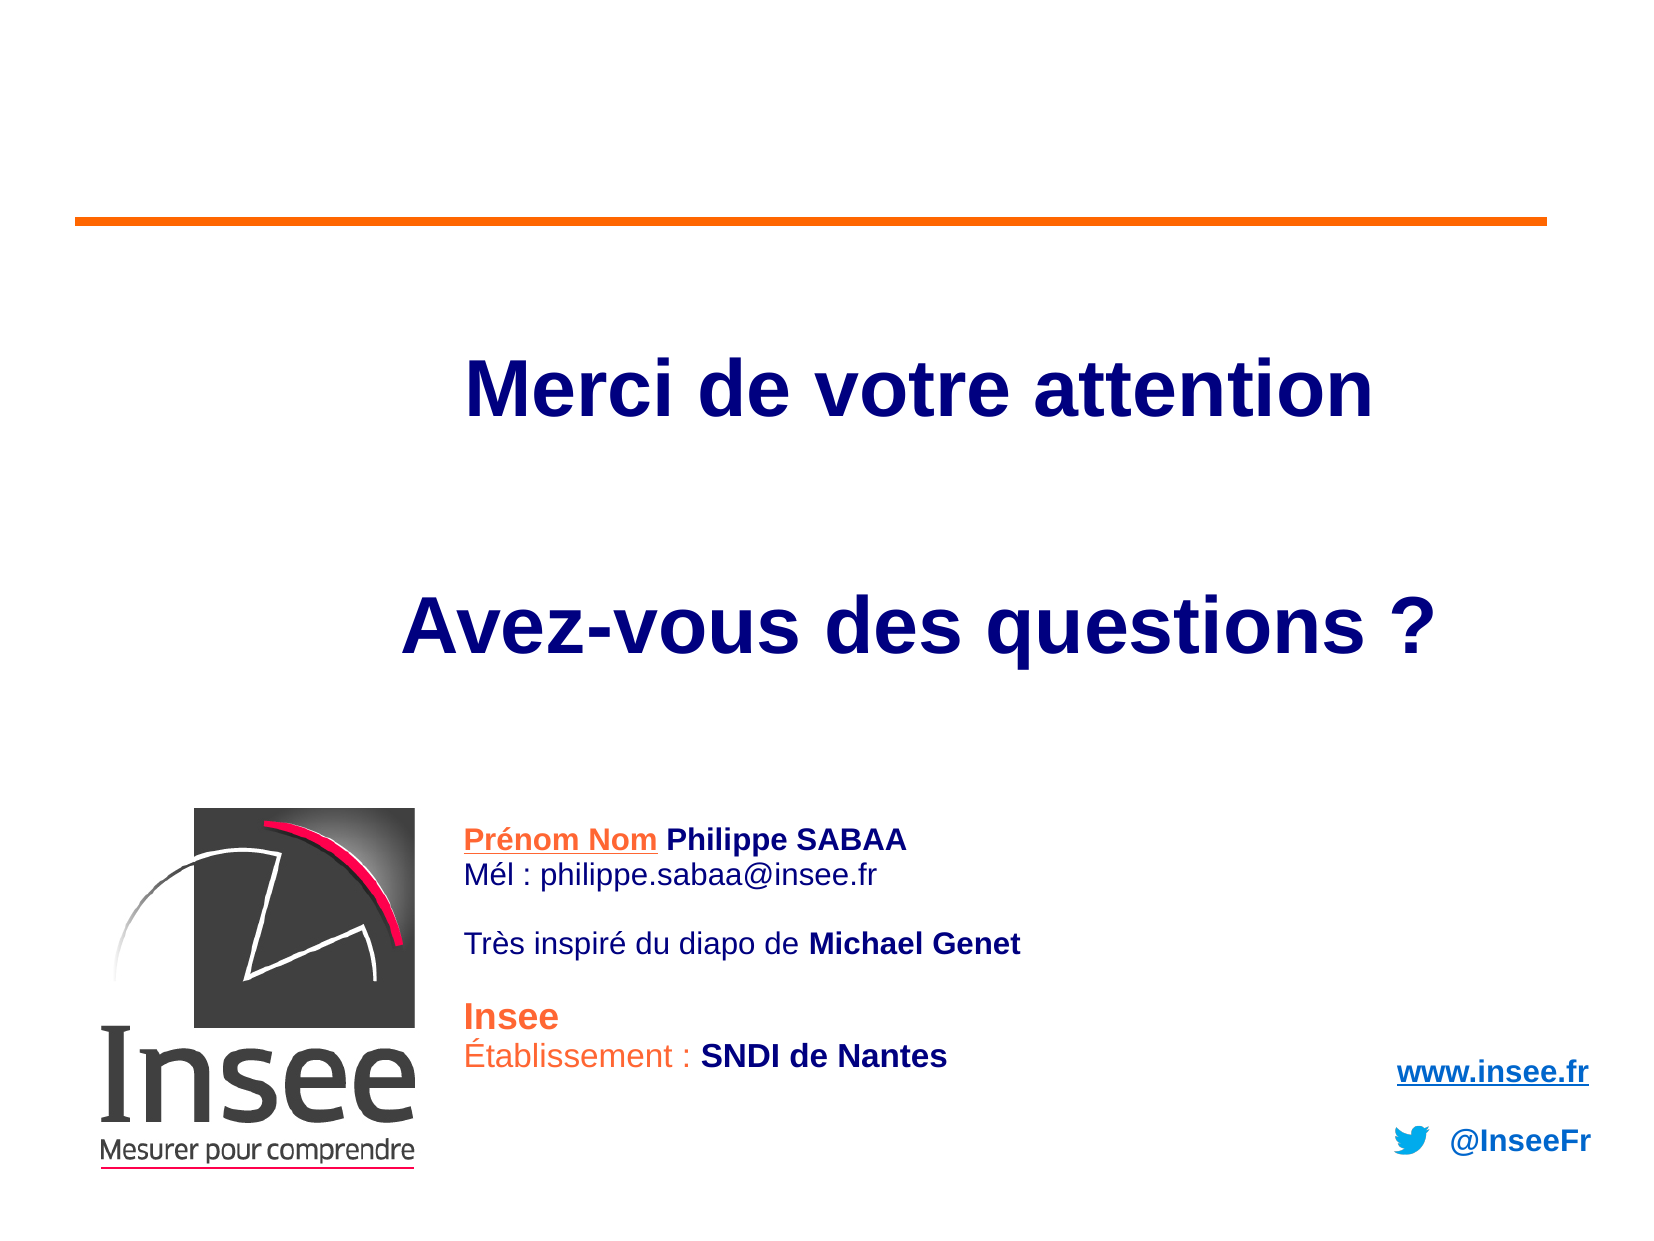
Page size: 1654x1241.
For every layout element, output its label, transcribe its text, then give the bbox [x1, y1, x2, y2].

picture [1382, 1111, 1442, 1170]
picture [70, 780, 446, 1195]
text_box Prénom Nom Philippe SABAA Mél : philippe.sabaa@insee.fr Très inspiré du diapo de Michael Genet Insee Établissement : SNDI de Nantes [448, 814, 1335, 1187]
list Merci de votre attention Avez-vous des questions ? [271, 343, 1501, 674]
